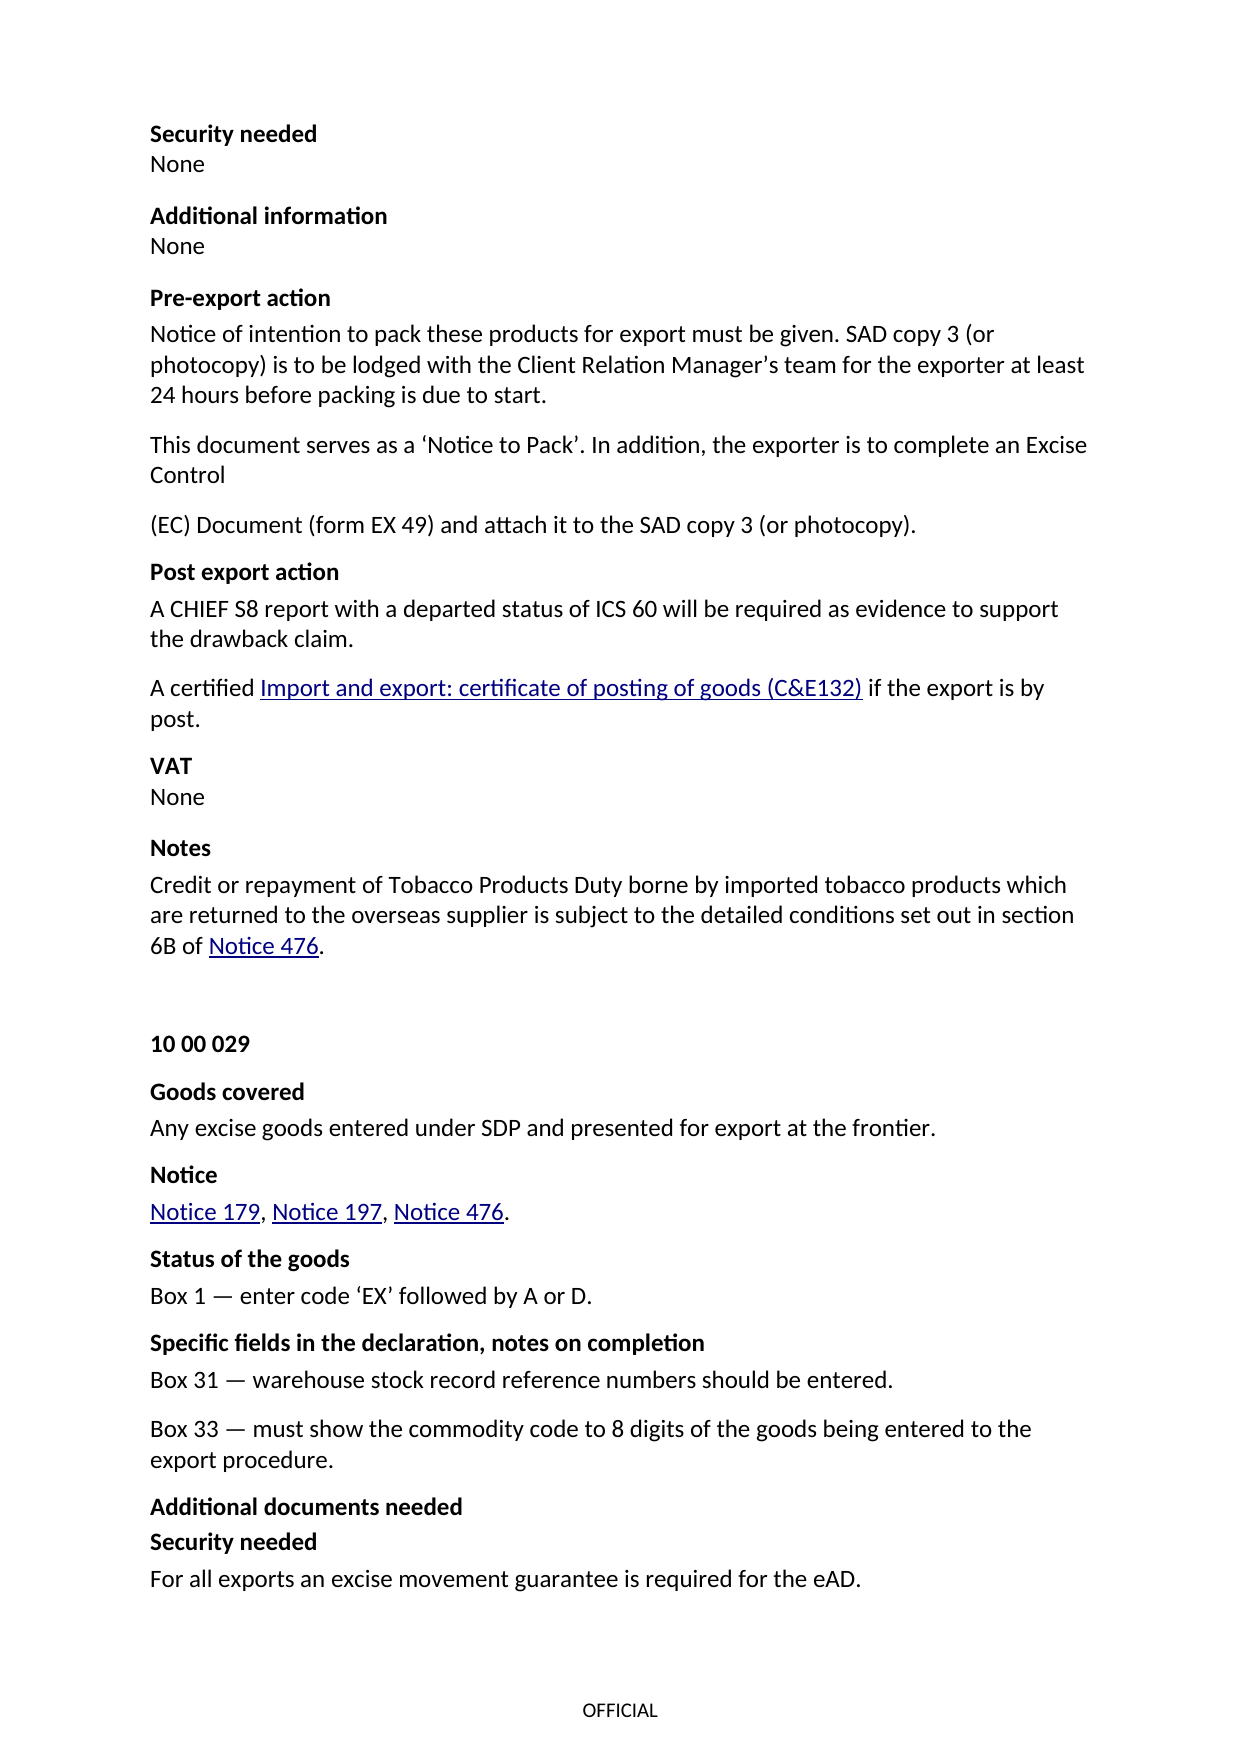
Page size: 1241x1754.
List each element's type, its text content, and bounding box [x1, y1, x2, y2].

text (EC) Document (form EX 49) and attach it to the SAD copy 3 (or photocopy). [150, 509, 1090, 539]
subtitle Security needed [150, 1526, 1090, 1556]
text For all exports an excise movement guarantee is required for the eAD. [150, 1563, 1090, 1593]
text Box 33 — must show the commodity code to 8 digits of the goods being entered to the export procedure. [150, 1413, 1090, 1474]
text Notice of intention to pack these products for export must be given. SAD copy 3 (or photocopy) is to be lodged with the Client Relation Manager’s team for the exporter at least 24 hours before packing is due to start. [150, 319, 1090, 410]
subtitle Notice [150, 1159, 1090, 1190]
subtitle Pre-export action [150, 282, 1090, 312]
text This document serves as a ‘Notice to Pack’. In addition, the exporter is to complete an Excise Control [150, 429, 1090, 490]
subtitle VAT [150, 750, 1090, 781]
text Credit or repayment of Tobacco Products Duty borne by imported tobacco products which are returned to the overseas supplier is subject to the detailed conditions set out in section 6B of Notice 476. [150, 869, 1090, 960]
subtitle Post export action [150, 556, 1090, 586]
text Box 1 — enter code ‘EX’ followed by A or D. [150, 1280, 1090, 1311]
subtitle Additional documents needed [150, 1491, 1090, 1522]
text None [150, 781, 1090, 811]
text Any excise goods entered under SDP and presented for export at the frontier. [150, 1112, 1090, 1143]
subtitle Notes [150, 832, 1090, 863]
text Box 31 — warehouse stock record reference numbers should be entered. [150, 1364, 1090, 1395]
subtitle Goods covered [150, 1076, 1090, 1106]
subtitle Security needed [150, 118, 1090, 149]
text A certified Import and export: certificate of posting of goods (C&E132) if the export is by post. [150, 672, 1090, 733]
subtitle Additional information [150, 200, 1090, 231]
subtitle 10 00 029 [150, 1028, 1090, 1059]
text None [150, 149, 1090, 179]
text A CHIEF S8 report with a departed status of ICS 60 will be required as evidence to support the drawback claim. [150, 593, 1090, 654]
subtitle Specific fields in the declaration, notes on completion [150, 1327, 1090, 1358]
text None [150, 231, 1090, 261]
text Notice 179, Notice 197, Notice 476. [150, 1196, 1090, 1227]
subtitle Status of the goods [150, 1243, 1090, 1274]
